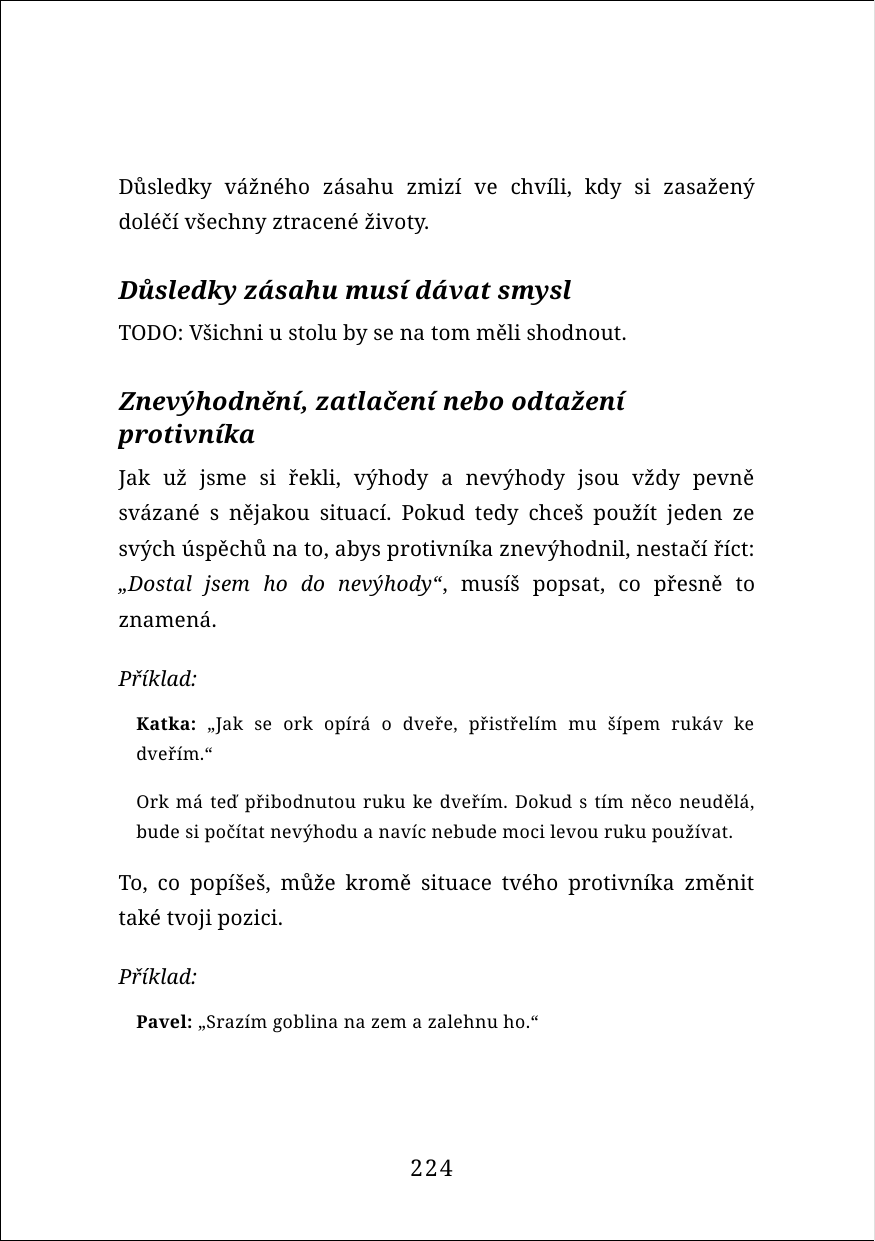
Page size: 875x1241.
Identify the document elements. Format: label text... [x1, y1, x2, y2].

text To, co popíšeš, může kromě situace tvého protivníka změnit také tvoji pozici. [118, 868, 756, 932]
text Důsledky vážného zásahu zmizí ve chvíli, kdy si zasažený doléčí všechny ztracené životy. [118, 172, 756, 236]
subtitle Znevýhodnění, zatlačení nebo odtažení protivníka [118, 383, 756, 451]
text TODO: Všichni u stolu by se na tom měli shodnout. [118, 318, 756, 347]
text Příklad: [118, 962, 756, 991]
text Příklad: [118, 664, 756, 693]
text Katka: „Jak se ork opírá o dveře, přistřelím mu šípem rukáv ke dveřím.“ [136, 712, 756, 766]
text Pavel: „Srazím goblina na zem a zalehnu ho.“ [136, 1010, 756, 1034]
text Jak už jsme si řekli, výhody a nevýhody jsou vždy pevně svázané s nějakou situací. Pokud tedy chceš použít jeden ze svých úspěchů na to, abys protivníka znevýhodnil, nestačí říct: „Dostal jsem ho do nevýhody“, musíš popsat, co přesně to znamená. [118, 463, 756, 633]
text Ork má teď přibodnutou ruku ke dveřím. Dokud s tím něco neudělá, bude si počítat nevýhodu a navíc nebude moci levou ruku používat. [136, 790, 756, 844]
subtitle Důsledky zásahu musí dávat smysl [118, 272, 756, 306]
